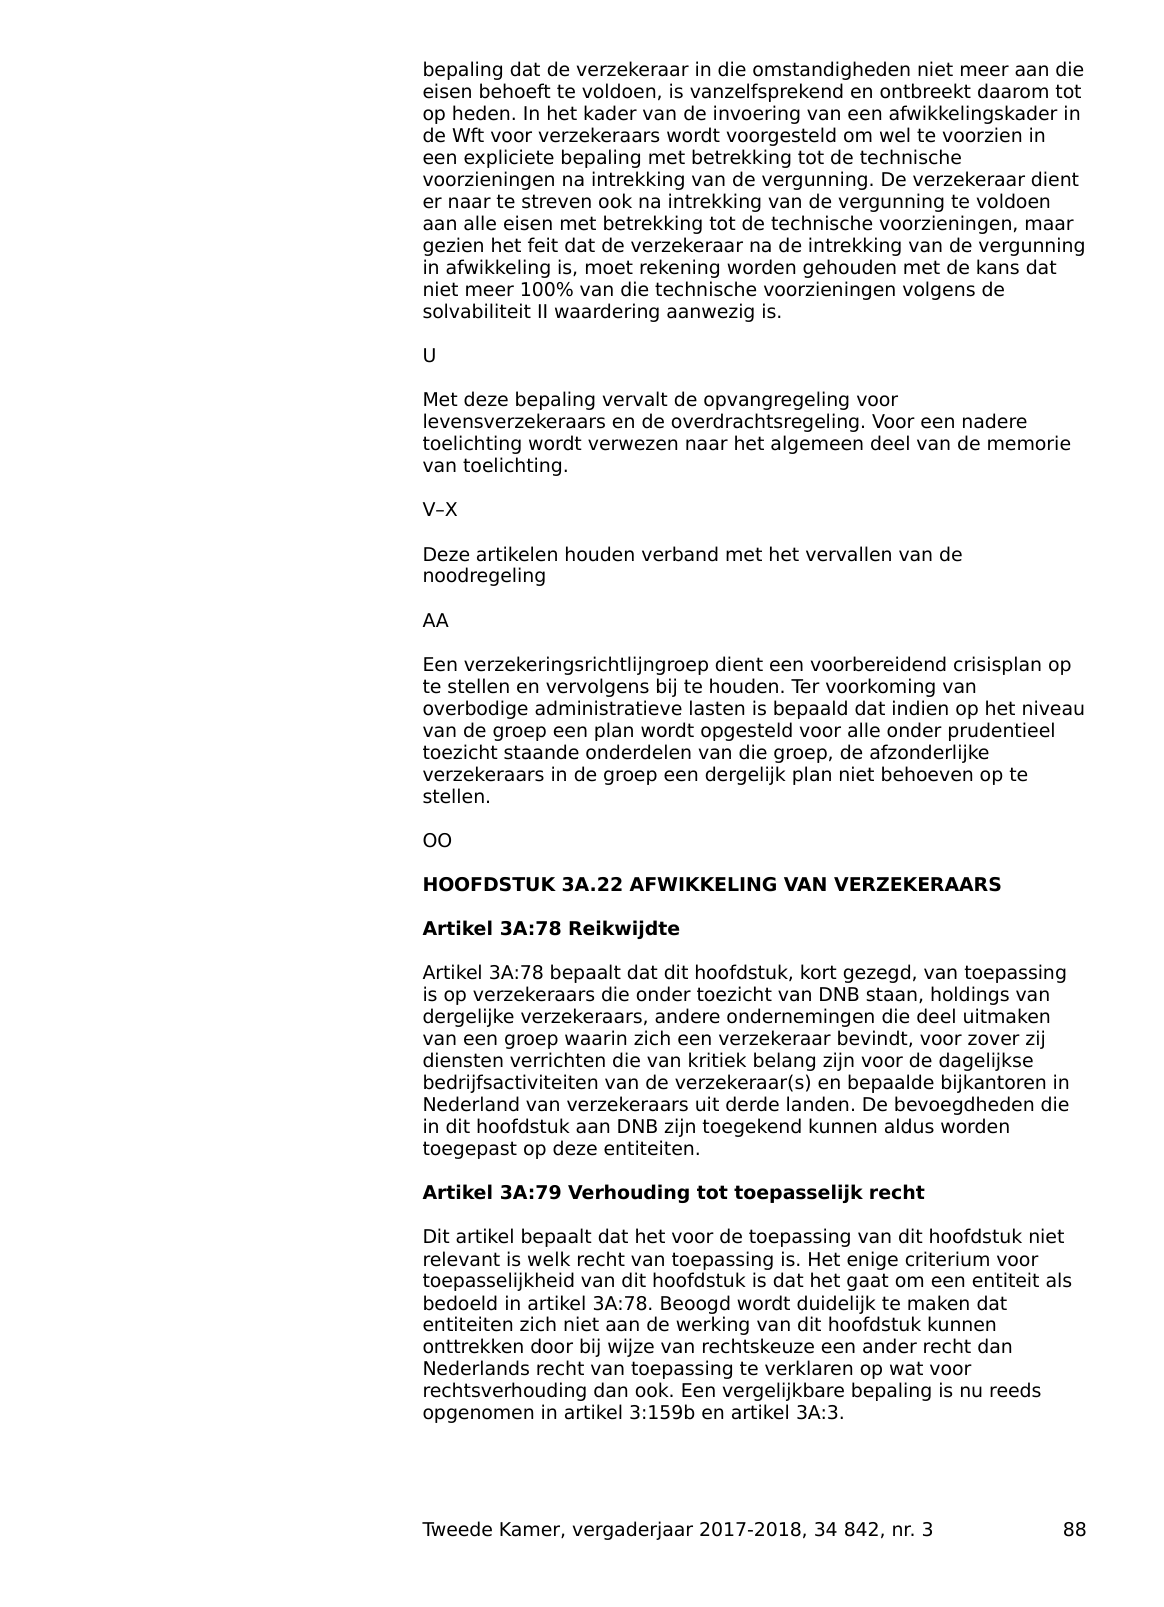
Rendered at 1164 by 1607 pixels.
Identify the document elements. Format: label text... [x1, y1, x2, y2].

subtitle Artikel 3A:78 Reikwijdte [422, 918, 1087, 940]
subtitle Artikel 3A:79 Verhouding tot toepasselijk recht [422, 1182, 1087, 1204]
subtitle AA [422, 609, 1087, 632]
subtitle V–X [422, 499, 1087, 521]
subtitle HOOFDSTUK 3A.22 AFWIKKELING VAN VERZEKERAARS [422, 874, 1087, 896]
text Dit artikel bepaalt dat het voor de toepassing van dit hoofdstuk niet relevant is welk recht van toepassing is. Het enige criterium voor toepasselijkheid van dit hoofdstuk is dat het gaat om een entiteit als bedoeld in artikel 3A:78. Beoogd wordt duidelijk te maken dat entiteiten zich niet aan de werking van dit hoofdstuk kunnen onttrekken door bij wijze van rechtskeuze een ander recht dan Nederlands recht van toepassing te verklaren op wat voor rechtsverhouding dan ook. Een vergelijkbare bepaling is nu reeds opgenomen in artikel 3:159b en artikel 3A:3. [422, 1226, 1087, 1424]
text Deze artikelen houden verband met het vervallen van de noodregeling [422, 543, 1087, 587]
subtitle OO [422, 830, 1087, 852]
subtitle U [422, 345, 1087, 367]
text Een verzekeringsrichtlijngroep dient een voorbereidend crisisplan op te stellen en vervolgens bij te houden. Ter voorkoming van overbodige administratieve lasten is bepaald dat indien op het niveau van de groep een plan wordt opgesteld voor alle onder prudentieel toezicht staande onderdelen van die groep, de afzonderlijke verzekeraars in de groep een dergelijk plan niet behoeven op te stellen. [422, 654, 1087, 808]
text Artikel 3A:78 bepaalt dat dit hoofdstuk, kort gezegd, van toepassing is op verzekeraars die onder toezicht van DNB staan, holdings van dergelijke verzekeraars, andere ondernemingen die deel uitmaken van een groep waarin zich een verzekeraar bevindt, voor zover zij diensten verrichten die van kritiek belang zijn voor de dagelijkse bedrijfsactiviteiten van de verzekeraar(s) en bepaalde bijkantoren in Nederland van verzekeraars uit derde landen. De bevoegdheden die in dit hoofdstuk aan DNB zijn toegekend kunnen aldus worden toegepast op deze entiteiten. [422, 962, 1087, 1160]
text bepaling dat de verzekeraar in die omstandigheden niet meer aan die eisen behoeft te voldoen, is vanzelfsprekend en ontbreekt daarom tot op heden. In het kader van de invoering van een afwikkelingskader in de Wft voor verzekeraars wordt voorgesteld om wel te voorzien in een expliciete bepaling met betrekking tot de technische voorzieningen na intrekking van de vergunning. De verzekeraar dient er naar te streven ook na intrekking van de vergunning te voldoen aan alle eisen met betrekking tot de technische voorzieningen, maar gezien het feit dat de verzekeraar na de intrekking van de vergunning in afwikkeling is, moet rekening worden gehouden met de kans dat niet meer 100% van die technische voorzieningen volgens de solvabiliteit II waardering aanwezig is. [422, 59, 1087, 323]
text Met deze bepaling vervalt de opvangregeling voor levensverzekeraars en de overdrachtsregeling. Voor een nadere toelichting wordt verwezen naar het algemeen deel van de memorie van toelichting. [422, 389, 1087, 477]
